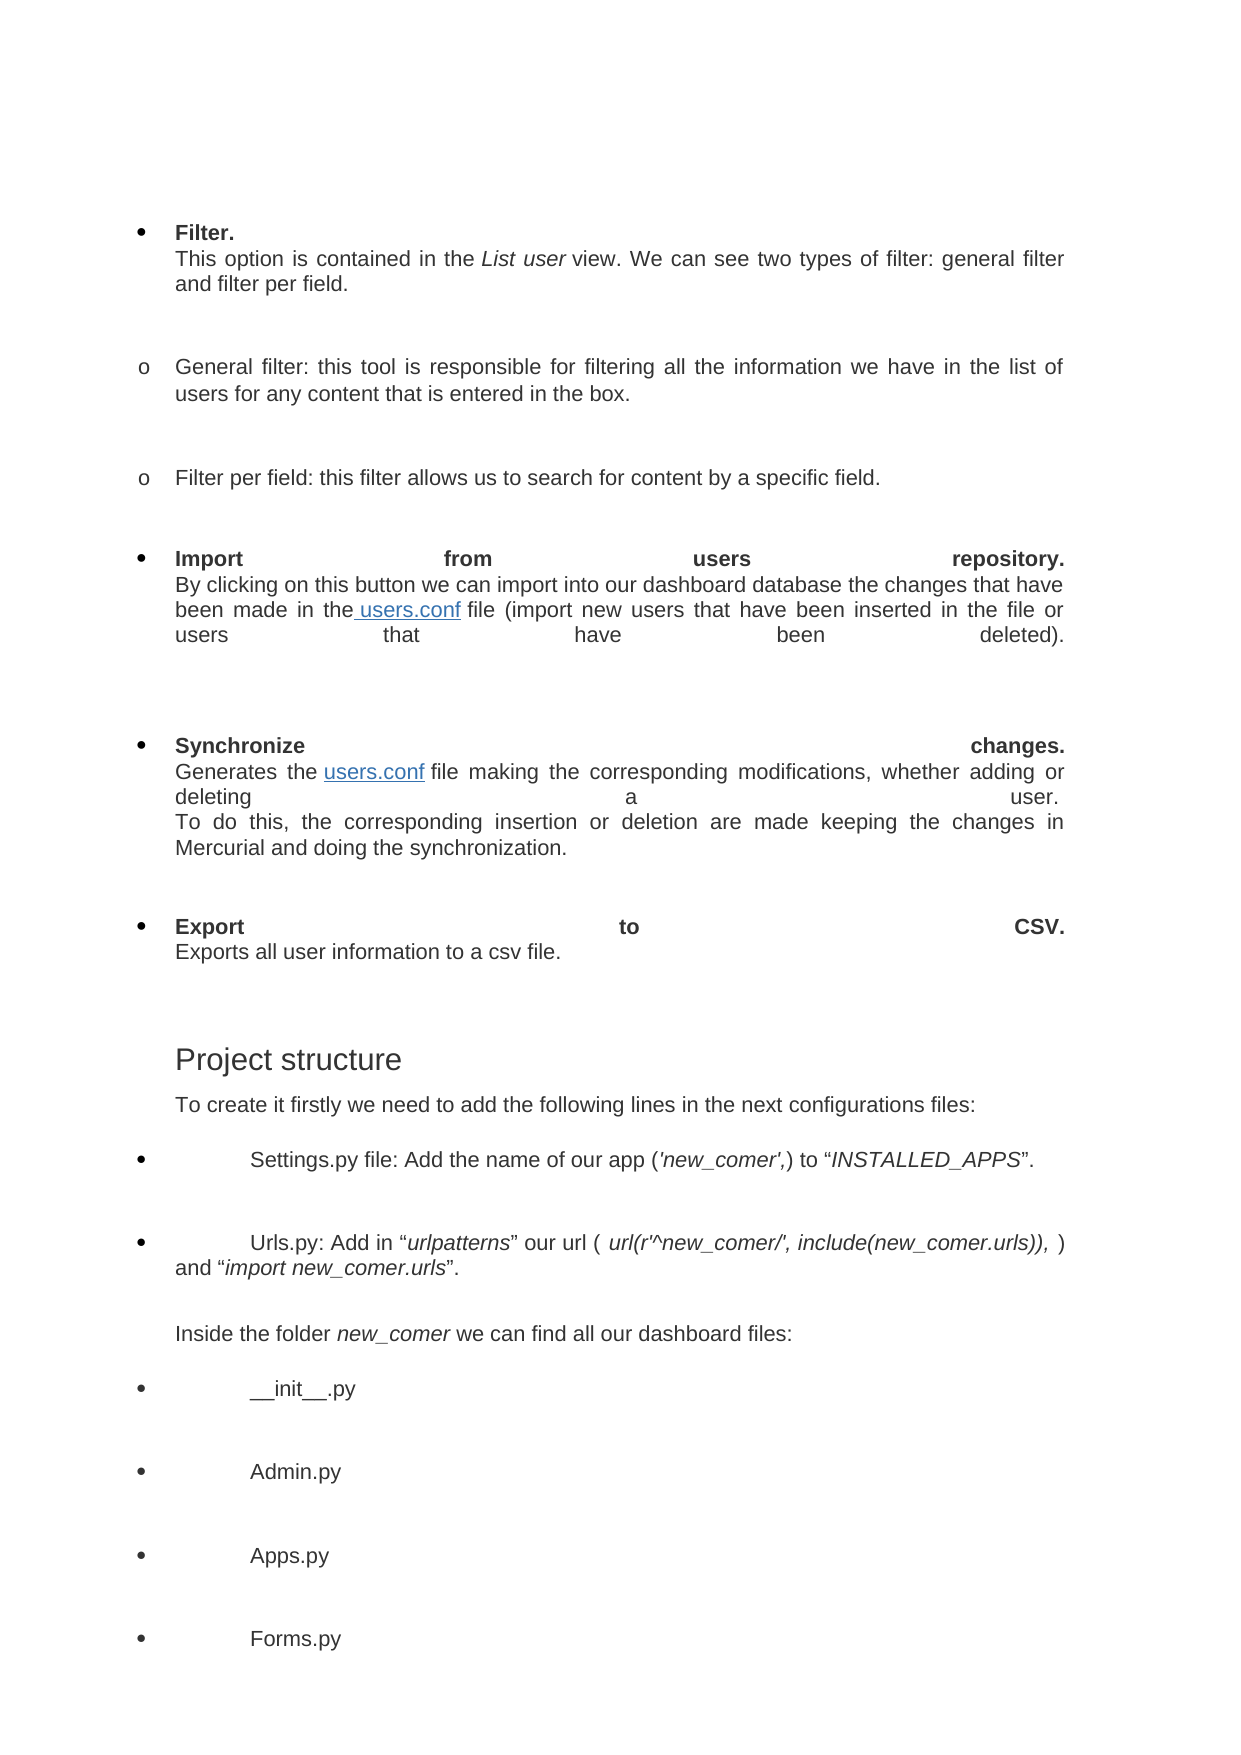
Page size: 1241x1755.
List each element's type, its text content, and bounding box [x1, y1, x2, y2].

subtitle Project structure [175, 1041, 1065, 1076]
list Forms.py [137, 1626, 1065, 1651]
list Import from users repository. By clicking on this button we can import into our dashboard database the changes that have been made in the users.conf file (import new users that have been inserted in the file or users that have been deleted). [137, 546, 1065, 675]
list Synchronize changes. Generates the users.conf file making the corresponding modifications, whether adding or deleting a user. To do this, the corresponding insertion or deletion are made keeping the changes in Mercurial and doing the synchronization. [137, 733, 1065, 860]
list __init__.py [137, 1375, 1065, 1401]
list Apps.py [137, 1542, 1065, 1568]
list Export to CSV. Exports all user information to a csv file. [137, 914, 1065, 964]
list Urls.py: Add in “urlpatterns” our url ( url(r'^new_comer/', include(new_comer.urls)), ) and “import new_comer.urls”. [137, 1230, 1065, 1280]
list Filter per field: this filter allows us to search for content by a specific field. [137, 465, 1065, 492]
list Admin.py [137, 1459, 1065, 1484]
text Inside the folder new_comer we can find all our dashboard files: [175, 1321, 1065, 1346]
list General filter: this tool is responsible for filtering all the information we have in the list of users for any content that is entered in the box. [137, 354, 1065, 406]
list Settings.py file: Add the name of our app ('new_comer',) to “INSTALLED_APPS”. [137, 1146, 1065, 1172]
list Filter. This option is contained in the List user view. We can see two types of filter: general filter and filter per field. [137, 220, 1065, 296]
text To create it firstly we need to add the following lines in the next configurations files: [175, 1092, 1065, 1117]
